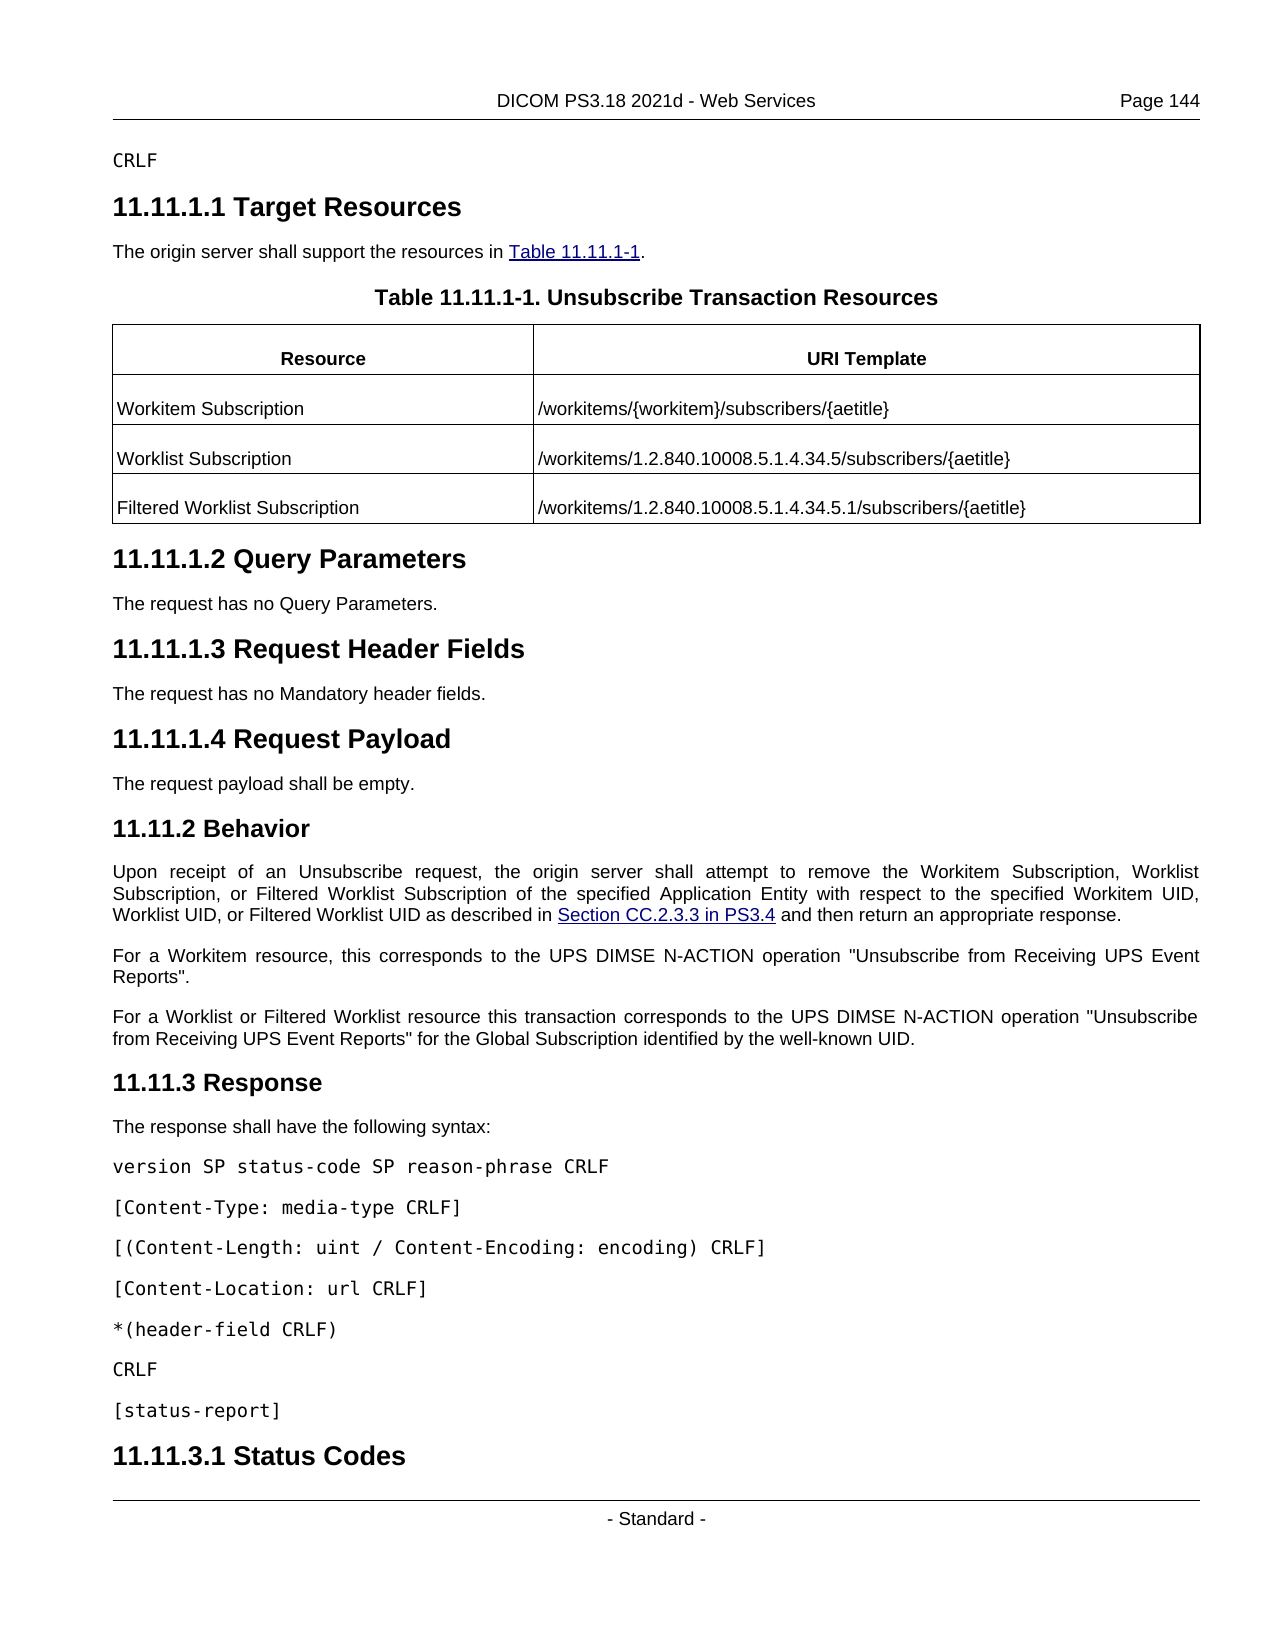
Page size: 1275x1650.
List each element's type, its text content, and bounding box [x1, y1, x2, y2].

text [Content-Type: media-type CRLF] [112, 1197, 1200, 1218]
text [(Content-Length: uint / Content-Encoding: encoding) CRLF] [112, 1237, 1200, 1259]
text The request payload shall be empty. [112, 773, 1200, 795]
text [status-report] [112, 1400, 1200, 1422]
table_cell Filtered Worklist Subscription [113, 474, 533, 523]
text 11.11.2 Behavior [112, 813, 1200, 842]
text Table 11.11.1-1. Unsubscribe Transaction Resources [112, 285, 1200, 311]
table_header Resource [113, 325, 533, 374]
text The origin server shall support the resources in Table 11.11.1-1. [112, 241, 1200, 262]
text version SP status-code SP reason-phrase CRLF [112, 1156, 1200, 1178]
text 11.11.1.1 Target Resources [112, 191, 1200, 222]
table_cell Workitem Subscription [113, 375, 533, 423]
text The request has no Query Parameters. [112, 593, 1200, 614]
text The request has no Mandatory header fields. [112, 683, 1200, 704]
text Upon receipt of an Unsubscribe request, the origin server shall attempt to remove the Workitem Subscription, Worklist Subscription, or Filtered Worklist Subscription of the specified Application Entity with respect to the specified Workitem UID, Worklist UID, or Filtered Worklist UID as described in Section CC.2.3.3 in PS3.4 and then return an appropriate response. [112, 861, 1200, 926]
text The response shall have the following syntax: [112, 1116, 1200, 1137]
text For a Worklist or Filtered Worklist resource this transaction corresponds to the UPS DIMSE N-ACTION operation "Unsubscribe from Receiving UPS Event Reports" for the Global Subscription identified by the well-known UID. [112, 1006, 1200, 1049]
text 11.11.1.3 Request Header Fields [112, 633, 1200, 664]
text 11.11.3 Response [112, 1068, 1200, 1097]
table_cell /workitems/1.2.840.10008.5.1.4.34.5.1/subscribers/{aetitle} [534, 474, 1199, 523]
text 11.11.3.1 Status Codes [112, 1440, 1200, 1472]
table_cell Worklist Subscription [113, 425, 533, 473]
text CRLF [112, 150, 1200, 172]
text 11.11.1.4 Request Payload [112, 723, 1200, 754]
text CRLF [112, 1359, 1200, 1381]
text For a Workitem resource, this corresponds to the UPS DIMSE N-ACTION operation "Unsubscribe from Receiving UPS Event Reports". [112, 944, 1200, 988]
table_header URI Template [534, 325, 1199, 374]
table_cell /workitems/1.2.840.10008.5.1.4.34.5/subscribers/{aetitle} [534, 425, 1199, 473]
text *(header-field CRLF) [112, 1318, 1200, 1340]
table_cell /workitems/{workitem}/subscribers/{aetitle} [534, 375, 1199, 423]
text [Content-Location: url CRLF] [112, 1278, 1200, 1300]
text 11.11.1.2 Query Parameters [112, 543, 1200, 574]
